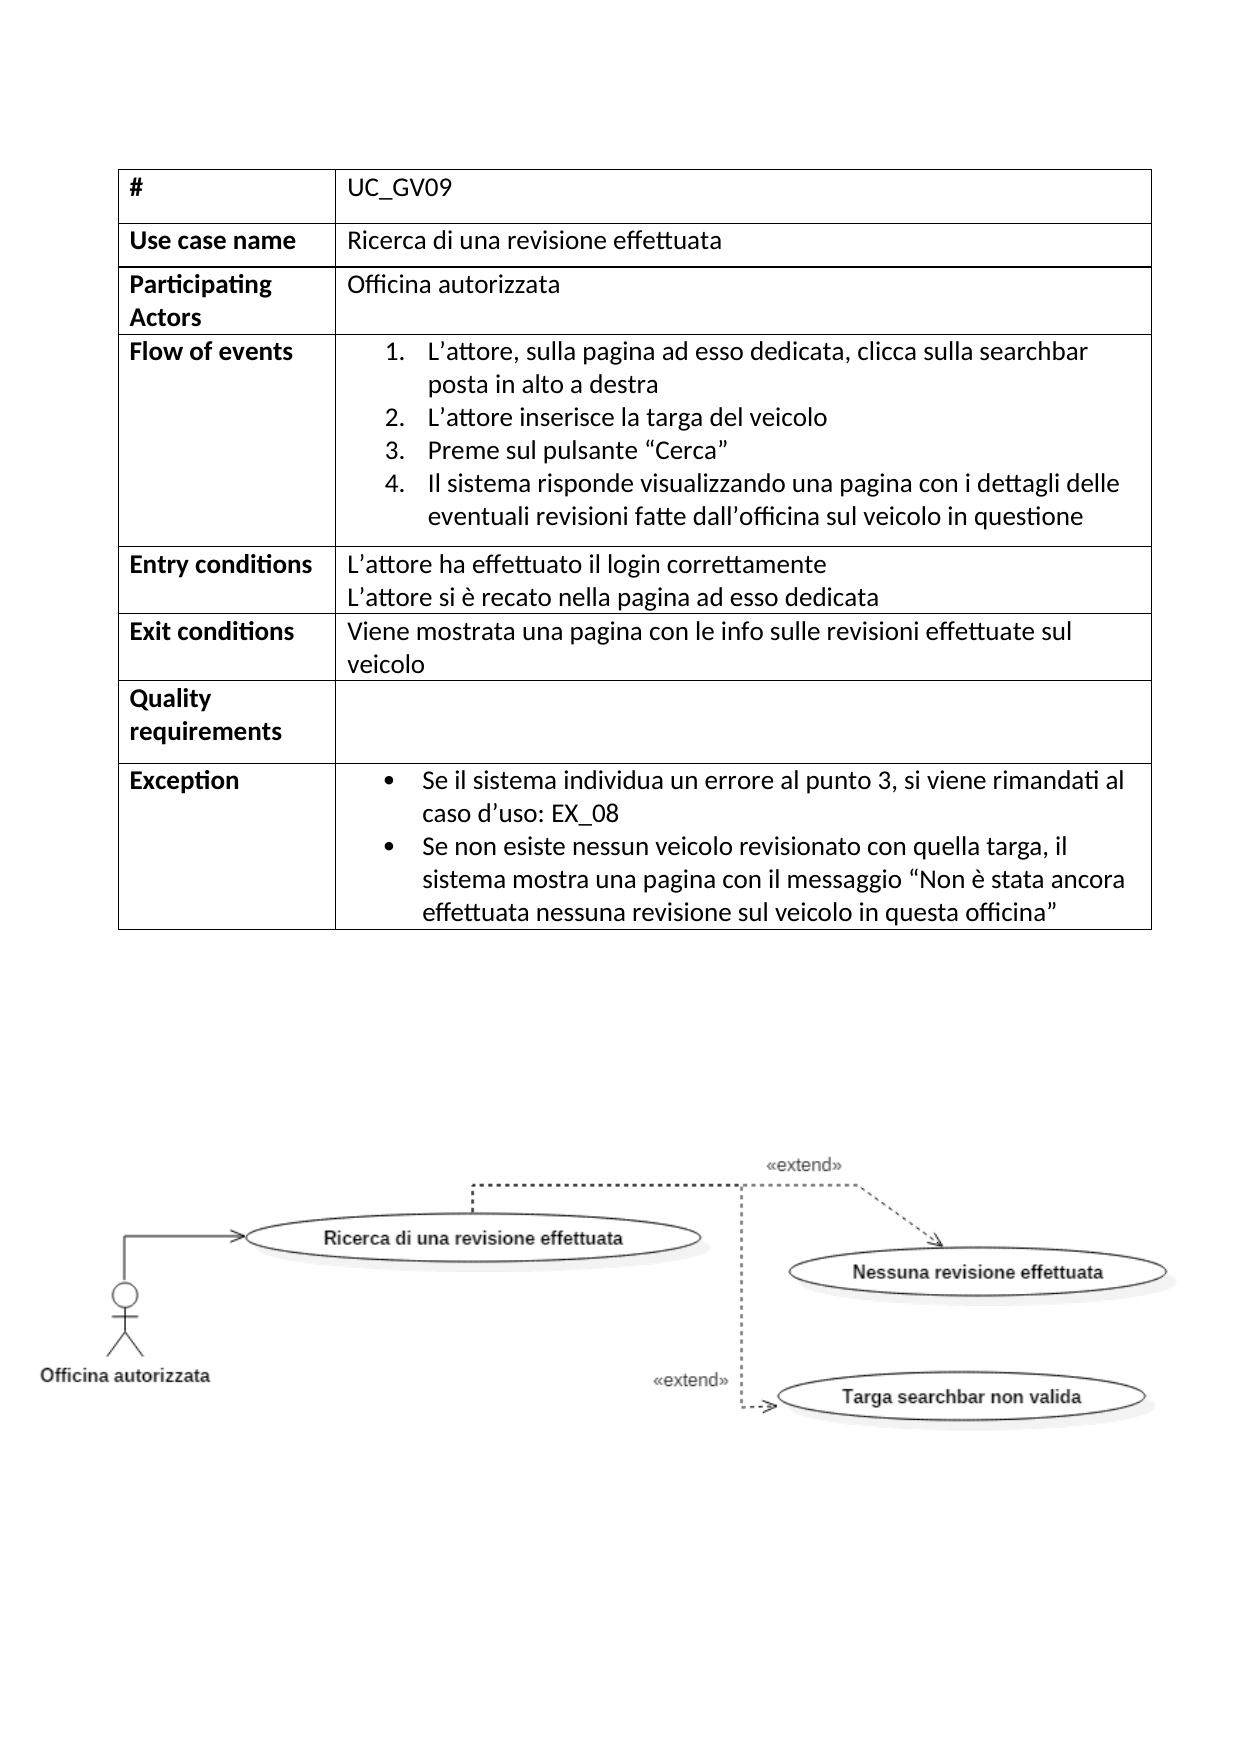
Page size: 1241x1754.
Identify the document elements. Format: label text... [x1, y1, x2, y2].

table_cell Flow of events [119, 335, 335, 546]
table_cell L’attore ha effettuato il login correttamente L’attore si è recato nella pagina ad esso dedicata [336, 547, 1151, 613]
table_cell L’attore, sulla pagina ad esso dedicata, clicca sulla searchbar posta in alto a destra L’attore inserisce la targa del veicolo Preme sul pulsante “Cerca” Il sistema risponde visualizzando una pagina con i dettagli delle eventuali revisioni fatte dall’officina sul veicolo in questione [336, 335, 1151, 546]
table_cell Entry conditions [119, 547, 335, 613]
table_cell Exception [119, 764, 335, 928]
table_cell [336, 681, 1151, 762]
table_cell Se il sistema individua un errore al punto 3, si viene rimandati al caso d’uso: EX_08 Se non esiste nessun veicolo revisionato con quella targa, il sistema mostra una pagina con il messaggio “Non è stata ancora effettuata nessuna revisione sul veicolo in questa officina” [336, 764, 1151, 928]
table_header UC_GV09 [336, 170, 1151, 222]
table_cell Exit conditions [119, 614, 335, 680]
table_header # [119, 170, 335, 222]
table_cell Quality requirementsuq [119, 681, 335, 762]
table_cell Ricerca di una revisione effettuata [336, 224, 1151, 266]
table_cell Viene mostrata una pagina con le info sulle revisioni effettuate sul veicolo [336, 614, 1151, 680]
table_cell Participating Actors [119, 268, 335, 333]
table_cell Officina autorizzata [336, 268, 1151, 333]
table_cell Use case name [119, 224, 335, 266]
